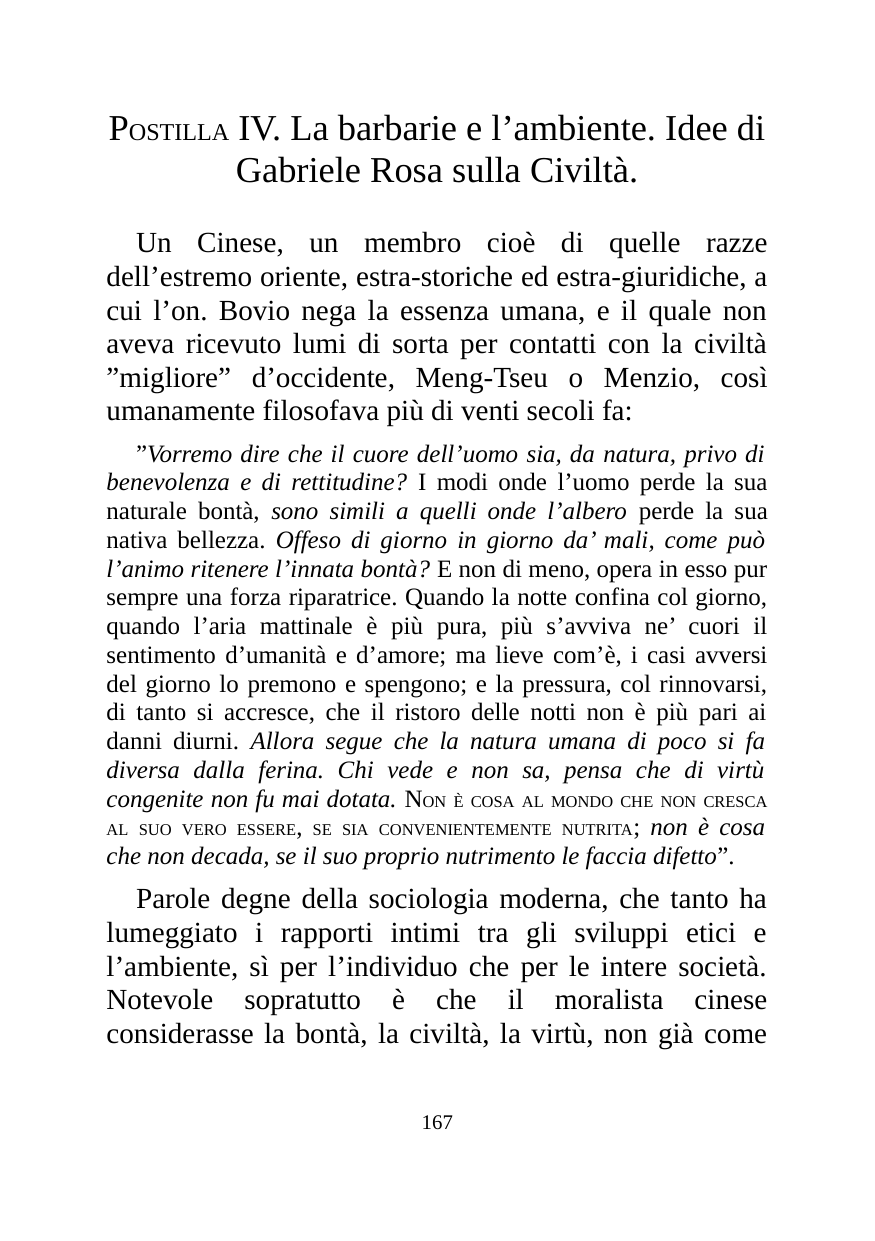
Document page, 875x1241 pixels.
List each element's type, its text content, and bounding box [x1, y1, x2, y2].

text Parole degne della sociologia moderna, che tanto ha lumeggiato i rapporti intimi tra gli sviluppi etici e l’ambiente, sì per l’individuo che per le intere società. Notevole sopratutto è che il moralista cinese considerasse la bontà, la civiltà, la virtù, non già come [106, 882, 768, 1049]
subtitle Postilla IV. La barbarie e l’ambiente. Idee di Gabriele Rosa sulla Civiltà. [106, 106, 768, 190]
text ”Vorremo dire che il cuore dell’uomo sia, da natura, privo di benevolenza e di rettitudine? I modi onde l’uomo perde la sua naturale bontà, sono simili a quelli onde l’albero perde la sua nativa bellezza. Offeso di giorno in giorno da’ mali, come può l’animo ritenere l’innata bontà? E non di meno, opera in esso pur sempre una forza riparatrice. Quando la notte confina col giorno, quando l’aria mattinale è più pura, più s’avviva ne’ cuori il sentimento d’umanità e d’amore; ma lieve com’è, i casi avversi del giorno lo premono e spengono; e la pressura, col rinnovarsi, di tanto si accresce, che il ristoro delle notti non è più pari ai danni diurni. Allora segue che la natura umana di poco si fa diversa dalla ferina. Chi vede e non sa, pensa che di virtù congenite non fu mai dotata. Non è cosa al mondo che non cresca al suo vero essere, se sia convenientemente nutrita; non è cosa che non decada, se il suo proprio nutrimento le faccia difetto”. [106, 439, 768, 870]
text Un Cinese, un membro cioè di quelle razze dell’estremo oriente, estra-storiche ed estra-giuridiche, a cui l’on. Bovio nega la essenza umana, e il quale non aveva ricevuto lumi di sorta per contatti con la civiltà ”migliore” d’occidente, Meng-Tseu o Menzio, così umanamente filosofava più di venti secoli fa: [106, 226, 768, 427]
